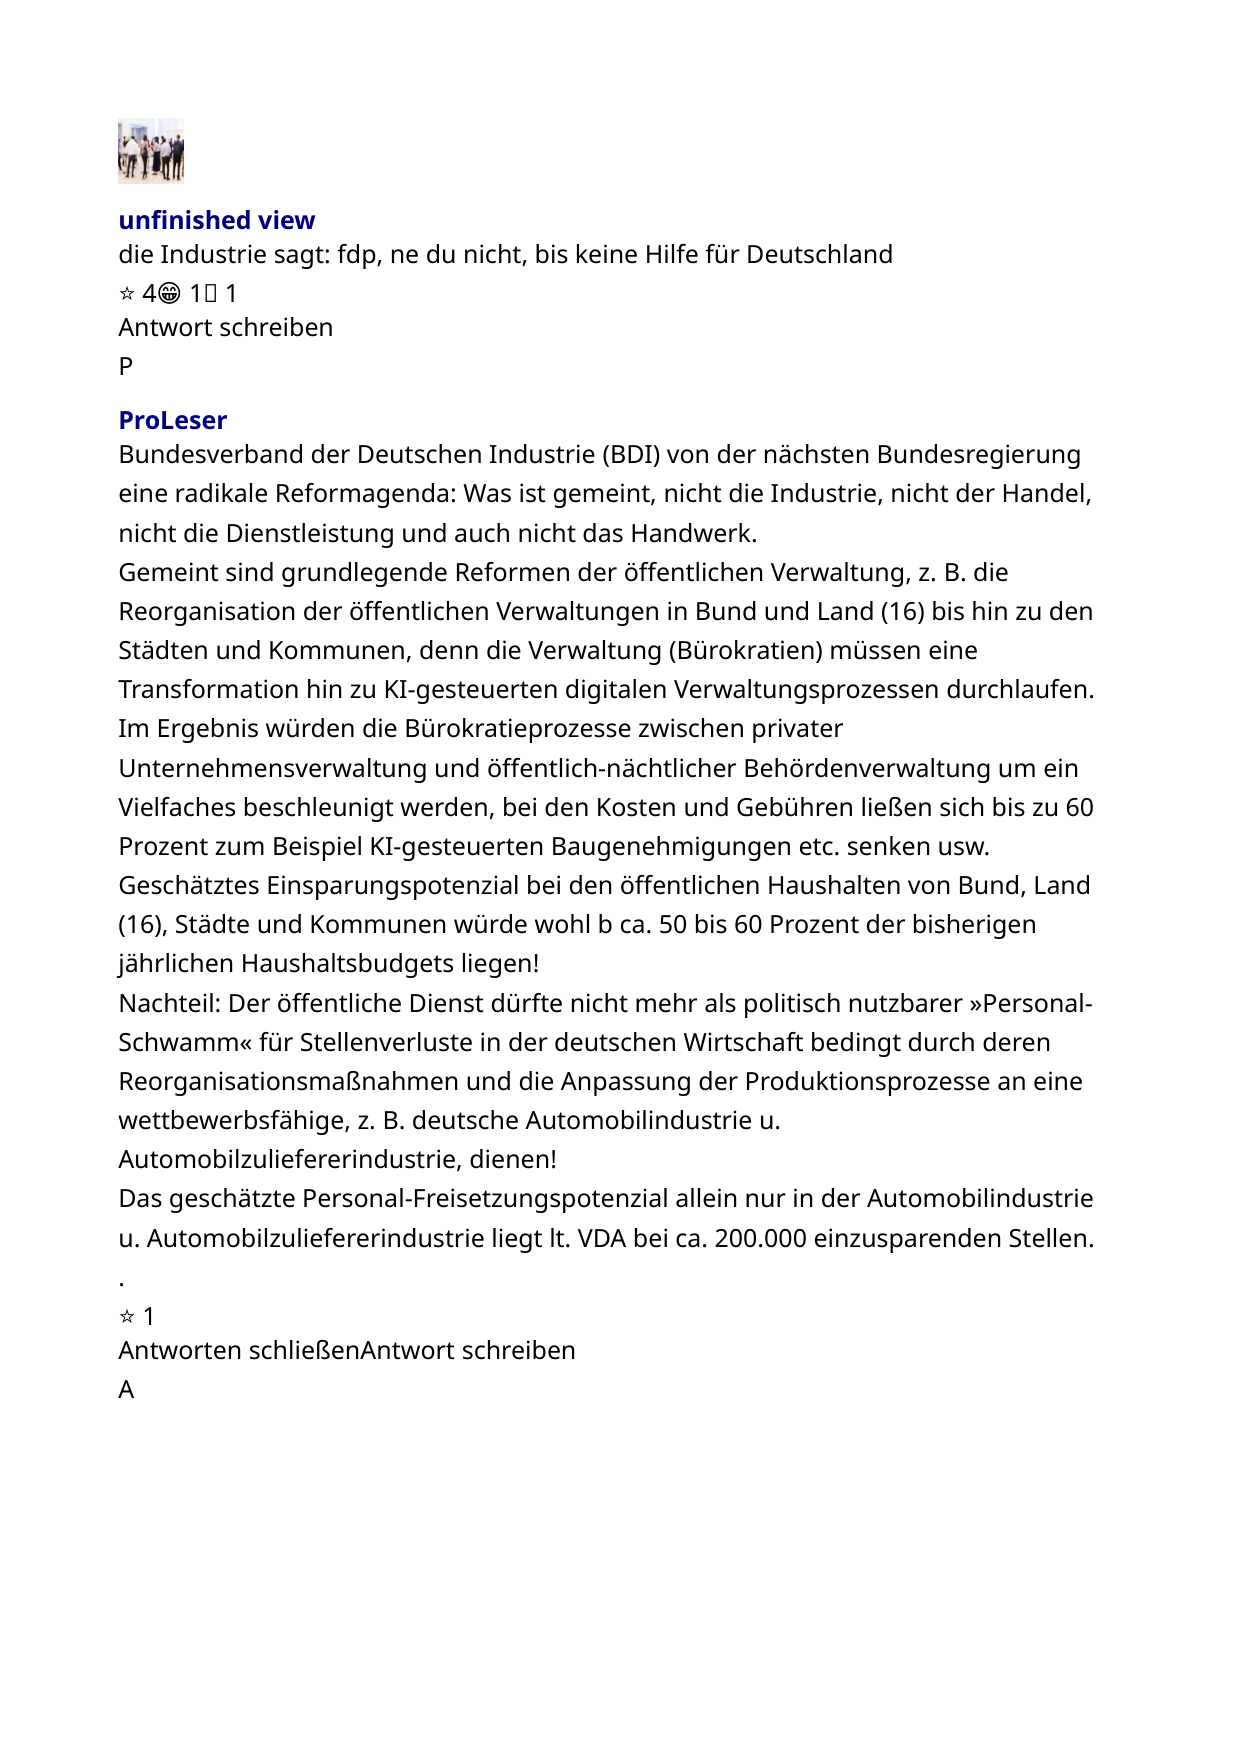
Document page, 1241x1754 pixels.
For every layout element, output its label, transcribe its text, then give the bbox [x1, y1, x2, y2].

text Antwort schreiben [118, 310, 1122, 344]
text P [118, 349, 1122, 383]
text Gemeint sind grundlegende Reformen der öffentlichen Verwaltung, z. B. die Reorganisation der öffentlichen Verwaltungen in Bund und Land (16) bis hin zu den Städten und Kommunen, denn die Verwaltung (Bürokratien) müssen eine Transformation hin zu KI-gesteuerten digitalen Verwaltungsprozessen durchlaufen. [118, 554, 1122, 706]
text Nachteil: Der öffentliche Dienst dürfte nicht mehr als politisch nutzbarer »Personal-Schwamm« für Stellenverluste in der deutschen Wirtschaft bedingt durch deren Reorganisationsmaßnahmen und die Anpassung der Produktionsprozesse an eine wettbewerbsfähige, z. B. deutsche Automobilindustrie u. Automobilzuliefererindustrie, dienen! [118, 985, 1122, 1176]
text Antworten schließenAntwort schreiben [118, 1333, 1122, 1367]
text ⭐️ 4😁 1🤨 1 [118, 276, 1122, 310]
text die Industrie sagt: fdp, ne du nicht, bis keine Hilfe für Deutschland [118, 237, 1122, 271]
text Im Ergebnis würden die Bürokratieprozesse zwischen privater Unternehmensverwaltung und öffentlich-nächtlicher Behördenverwaltung um ein Vielfaches beschleunigt werden, bei den Kosten und Gebühren ließen sich bis zu 60 Prozent zum Beispiel KI-gesteuerten Baugenehmigungen etc. senken usw. [118, 711, 1122, 863]
text Bundesverband der Deutschen Industrie (BDI) von der nächsten Bundesregierung eine radikale Reformagenda: Was ist gemeint, nicht die Industrie, nicht der Handel, nicht die Dienstleistung und auch nicht das Handwerk. [118, 437, 1122, 549]
text A [118, 1372, 1122, 1406]
text Geschätztes Einsparungspotenzial bei den öffentlichen Haushalten von Bund, Land (16), Städte und Kommunen würde wohl b ca. 50 bis 60 Prozent der bisherigen jährlichen Haushaltsbudgets liegen! [118, 868, 1122, 980]
text ⭐️ 1 [118, 1298, 1122, 1333]
text . [118, 1259, 1122, 1293]
picture [118, 118, 184, 184]
text Das geschätzte Personal-Freisetzungspotenzial allein nur in der Automobilindustrie u. Automobilzuliefererindustrie liegt lt. VDA bei ca. 200.000 einzusparenden Stellen. [118, 1181, 1122, 1254]
subtitle ProLeser [118, 403, 1122, 437]
subtitle unfinished view [118, 203, 1122, 237]
